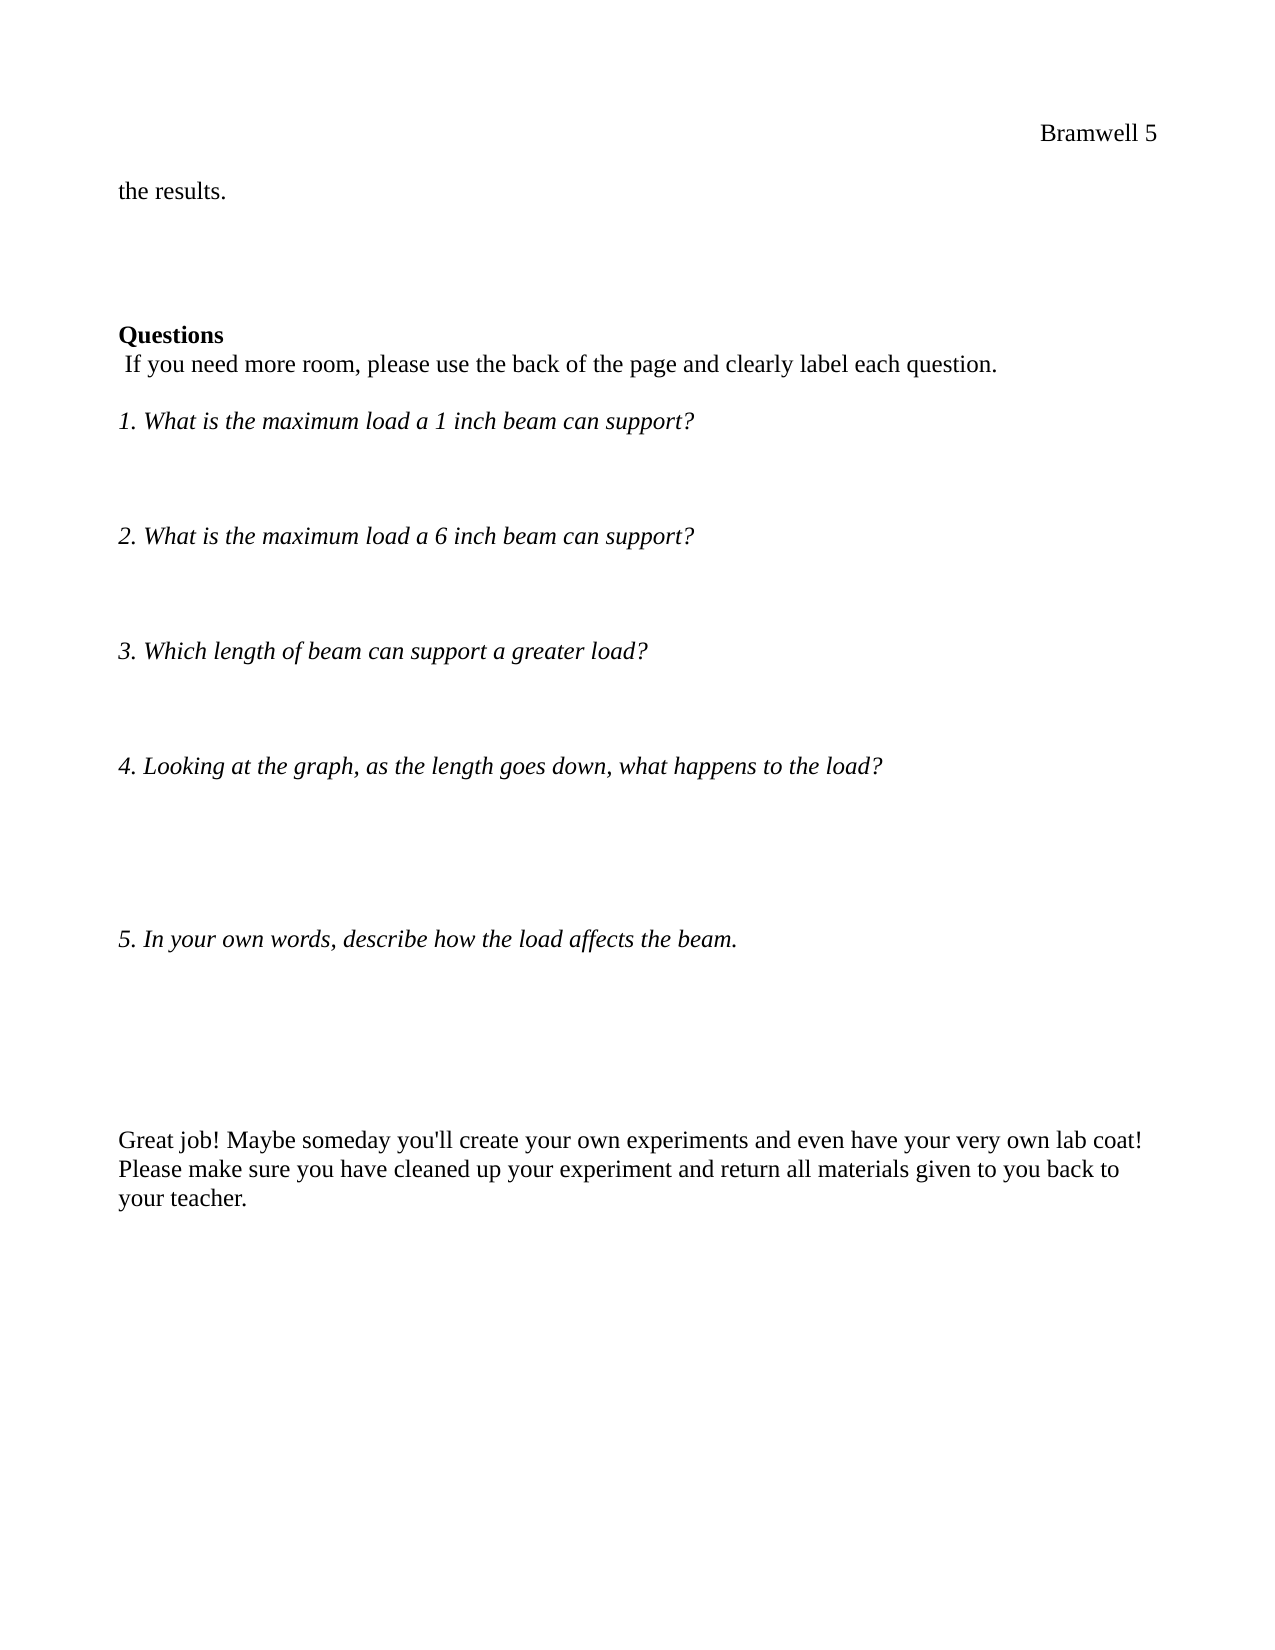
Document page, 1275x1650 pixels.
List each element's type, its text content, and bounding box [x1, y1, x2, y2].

text If you need more room, please use the back of the page and clearly label each question. [118, 349, 1157, 378]
list 4. Looking at the graph, as the length goes down, what happens to the load? [118, 751, 1157, 780]
text the results. [118, 176, 1157, 205]
list 2. What is the maximum load a 6 inch beam can support? [118, 521, 1157, 550]
list Great job! Maybe someday you'll create your own experiments and even have your very own lab coat! Please make sure you have cleaned up your experiment and return all materials given to you back to your teacher. [118, 1068, 1157, 1211]
list 5. In your own words, describe how the load affects the beam. [118, 924, 1157, 953]
list 3. Which length of beam can support a greater load? [118, 636, 1157, 665]
list 1. What is the maximum load a 1 inch beam can support? [118, 406, 1157, 435]
text Questions [118, 320, 1157, 349]
